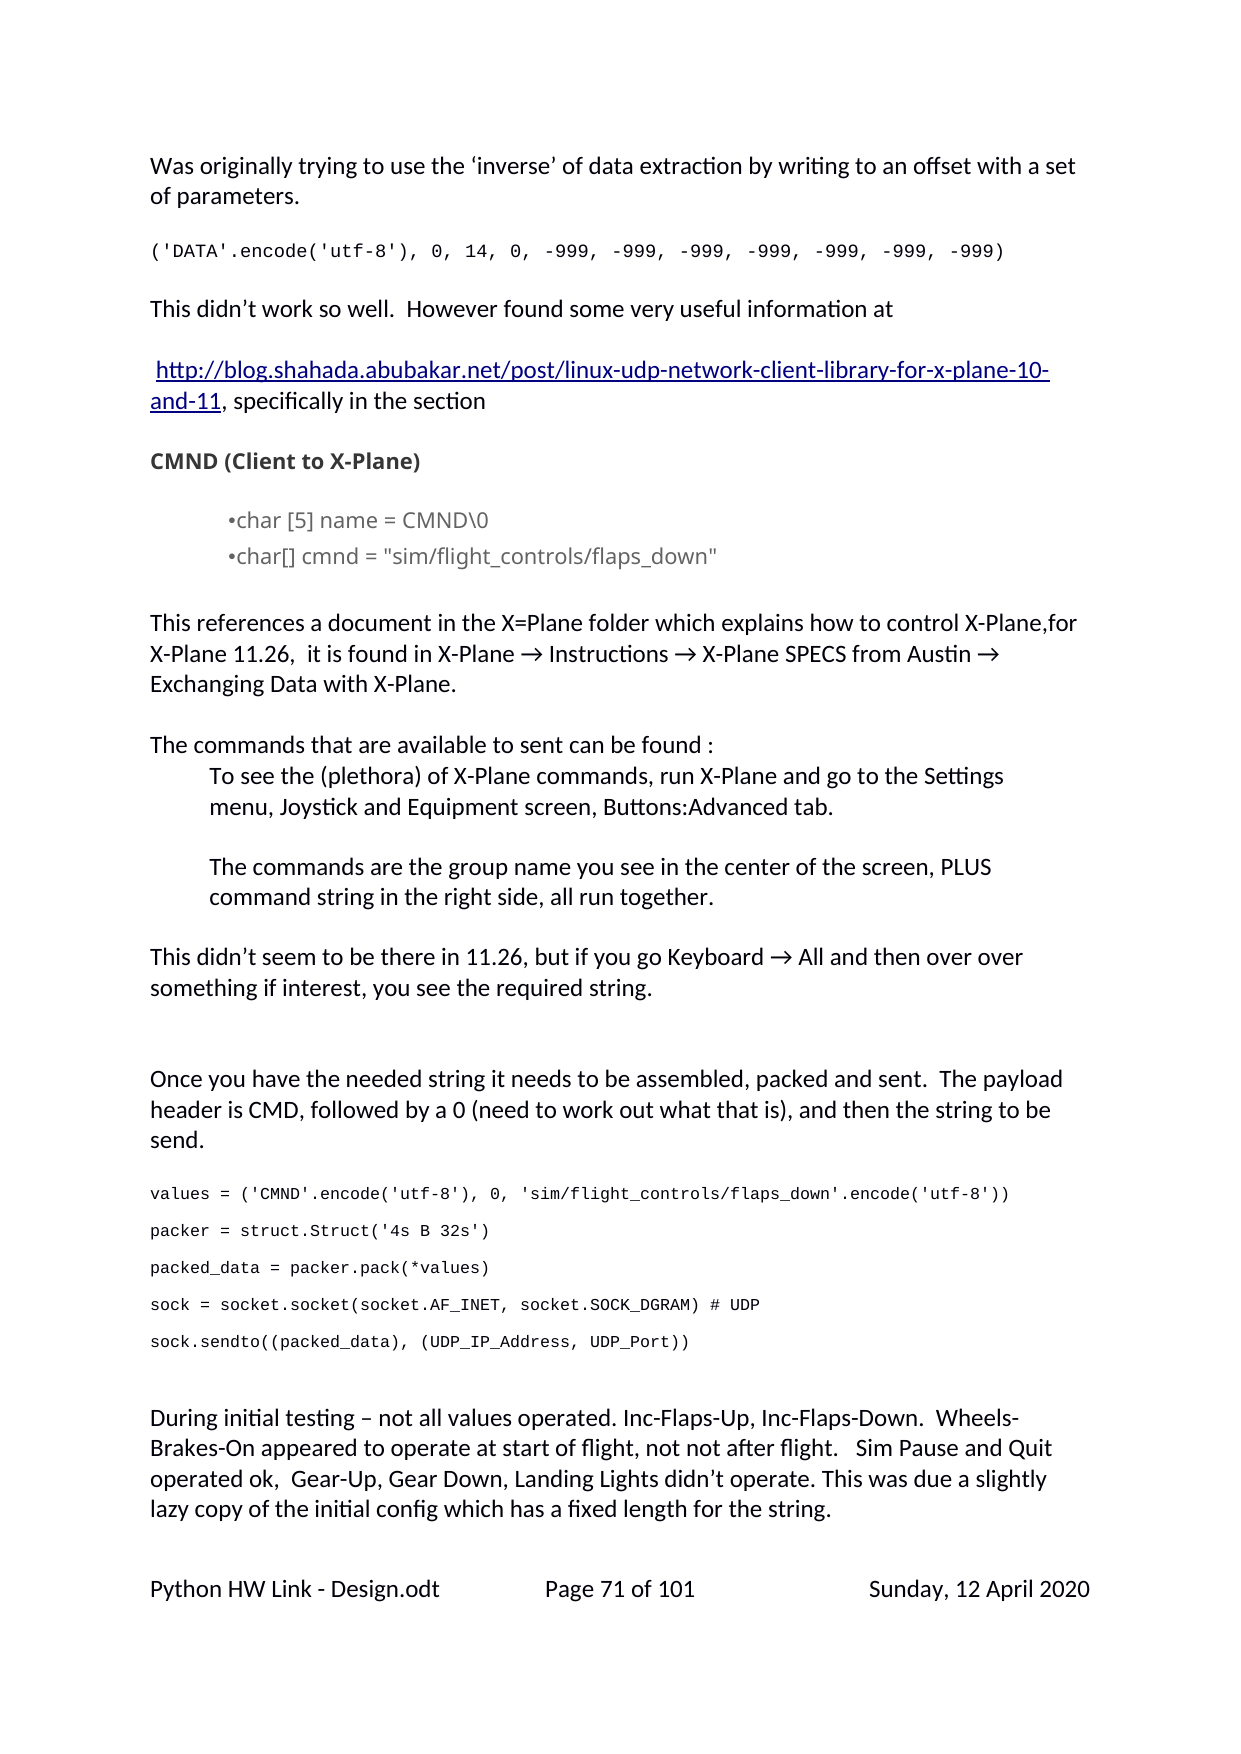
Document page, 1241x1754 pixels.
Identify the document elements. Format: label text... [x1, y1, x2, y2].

text CMND (Client to X-Plane) [150, 446, 1090, 476]
list char[] cmnd = "sim/flight_controls/flaps_down" [150, 541, 1090, 571]
text http://blog.shahada.abubakar.net/post/linux-udp-network-client-library-for-x-plane-10-and-11, specifically in the section [150, 354, 1090, 415]
text values = ('CMND'.encode('utf-8'), 0, 'sim/flight_controls/flaps_down'.encode('utf-8')) [150, 1185, 1090, 1204]
text sock = socket.socket(socket.AF_INET, socket.SOCK_DGRAM) # UDP [150, 1297, 1090, 1316]
text sock.sendto((packed_data), (UDP_IP_Address, UDP_Port)) [150, 1334, 1090, 1353]
text This didn’t seem to be there in 11.26, but if you go Keyboard → All and then over over something if interest, you see the required string. [150, 941, 1090, 1002]
text To see the (plethora) of X-Plane commands, run X-Plane and go to the Settings menu, Joystick and Equipment screen, Buttons:Advanced tab. [209, 760, 1031, 821]
list char [5] name = CMND\0 [150, 506, 1090, 535]
text The commands are the group name you see in the center of the screen, PLUS command string in the right side, all run together. [209, 851, 1031, 912]
text ('DATA'.encode('utf-8'), 0, 14, 0, -999, -999, -999, -999, -999, -999, -999) [150, 242, 1090, 263]
text packer = struct.Struct('4s B 32s') [150, 1222, 1090, 1241]
text This references a document in the X=Plane folder which explains how to control X-Plane,for X-Plane 11.26, it is found in X-Plane → Instructions → X-Plane SPECS from Austin → Exchanging Data with X-Plane. [150, 607, 1090, 699]
text This didn’t work so well. However found some very useful information at [150, 293, 1090, 324]
text During initial testing – not all values operated. Inc-Flaps-Up, Inc-Flaps-Down. Wheels-Brakes-On appeared to operate at start of flight, not not after flight. Sim Pause and Quit operated ok, Gear-Up, Gear Down, Landing Lights didn’t operate. This was due a slightly lazy copy of the initial config which has a fixed length for the string. [150, 1402, 1090, 1524]
text packed_data = packer.pack(*values) [150, 1260, 1090, 1278]
text Once you have the needed string it needs to be assembled, packed and sent. The payload header is CMD, followed by a 0 (need to work out what that is), and then the string to be send. [150, 1063, 1090, 1155]
text The commands that are available to sent can be found : [150, 729, 1090, 760]
text Was originally trying to use the ‘inverse’ of data extraction by writing to an offset with a set of parameters. [150, 150, 1090, 211]
